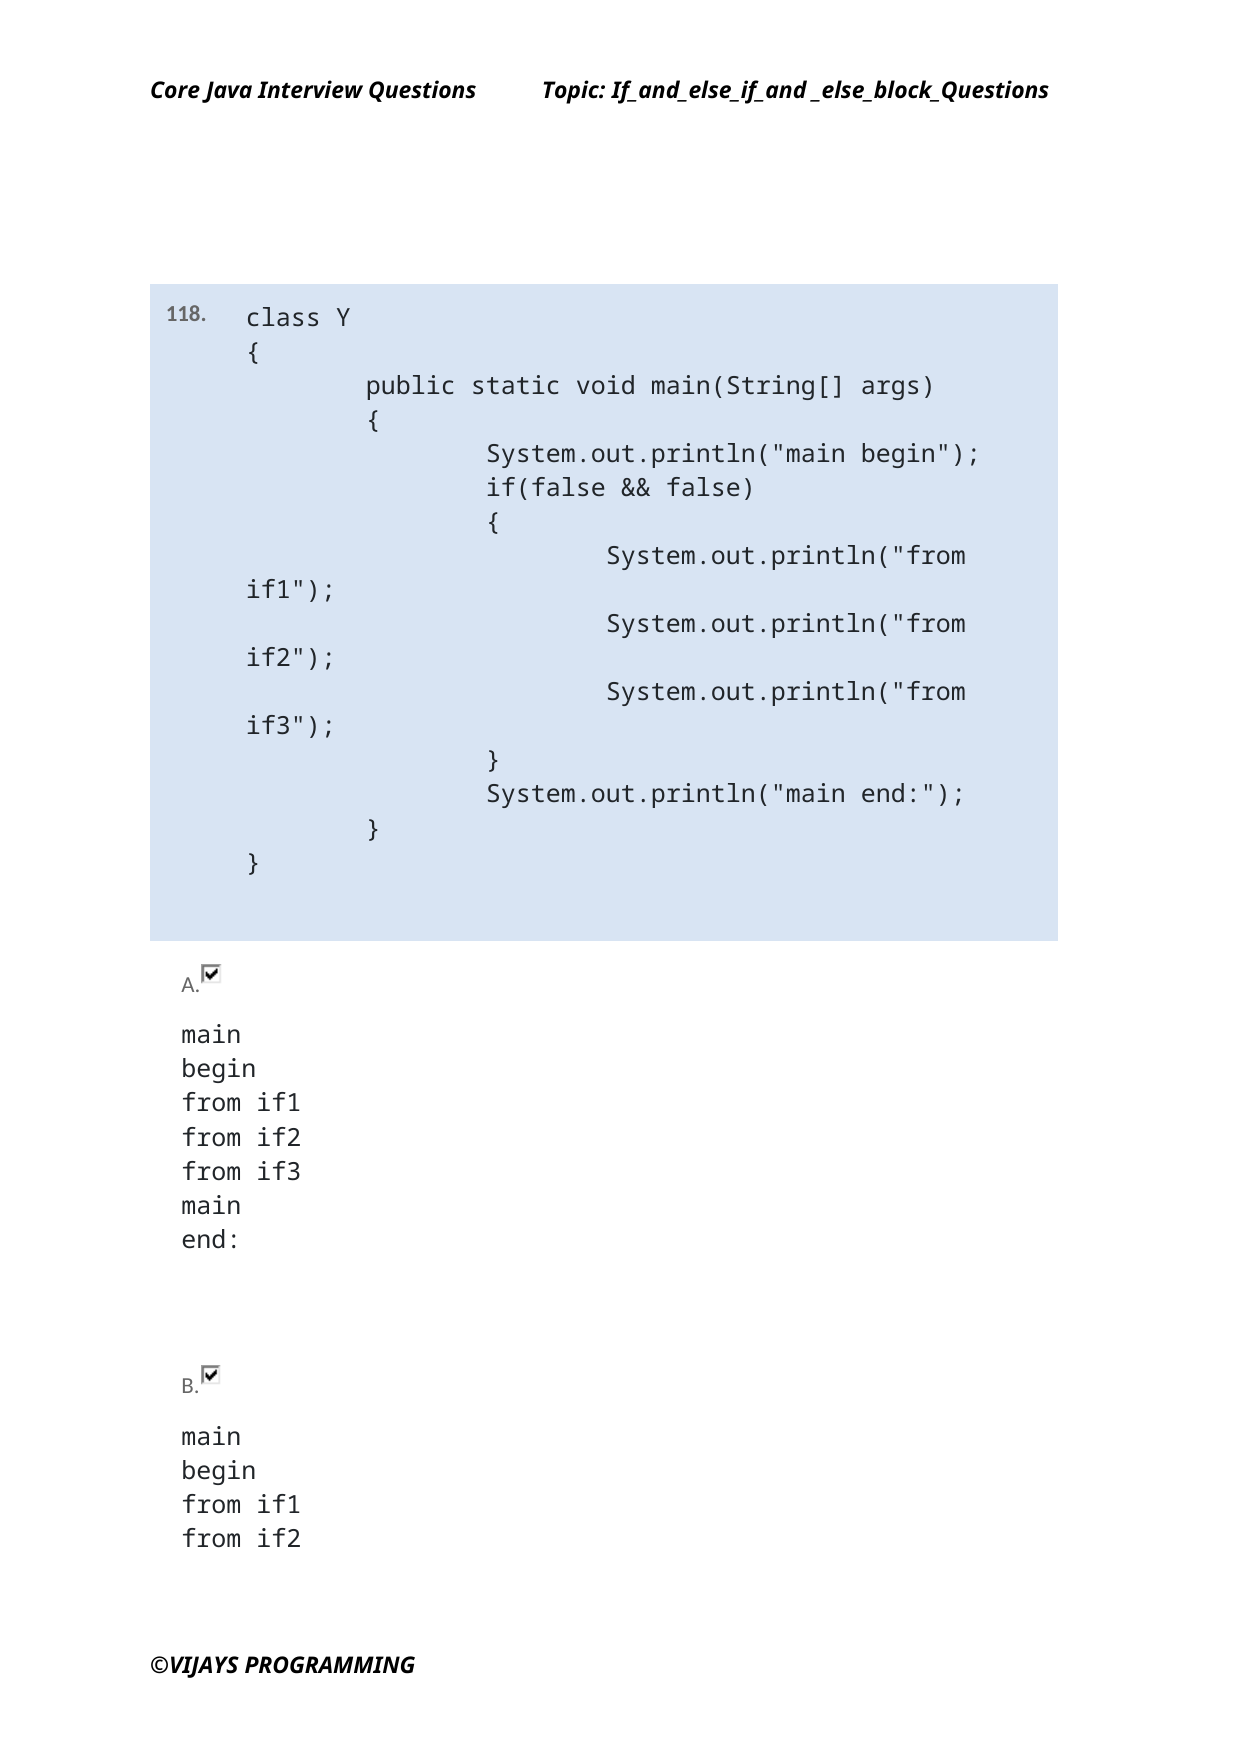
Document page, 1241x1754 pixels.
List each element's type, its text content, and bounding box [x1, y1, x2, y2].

table_header A. main begin from if1 from if2 from if3 main end: [181, 956, 319, 1358]
table_cell [150, 150, 1090, 283]
table_header [181, 166, 429, 268]
table_cell [1058, 284, 1090, 941]
table_cell class Y { public static void main(String[] args) { System.out.println("main begin"); if(false && false) { System.out.println("from if1"); System.out.println("from if2"); System.out.println("from if3"); } System.out.println("main end:"); } } [230, 284, 1058, 941]
table_header B. main begin from if1 from if2 [181, 1358, 319, 1554]
table_cell 118. [150, 284, 230, 941]
table_cell [150, 941, 1090, 1570]
